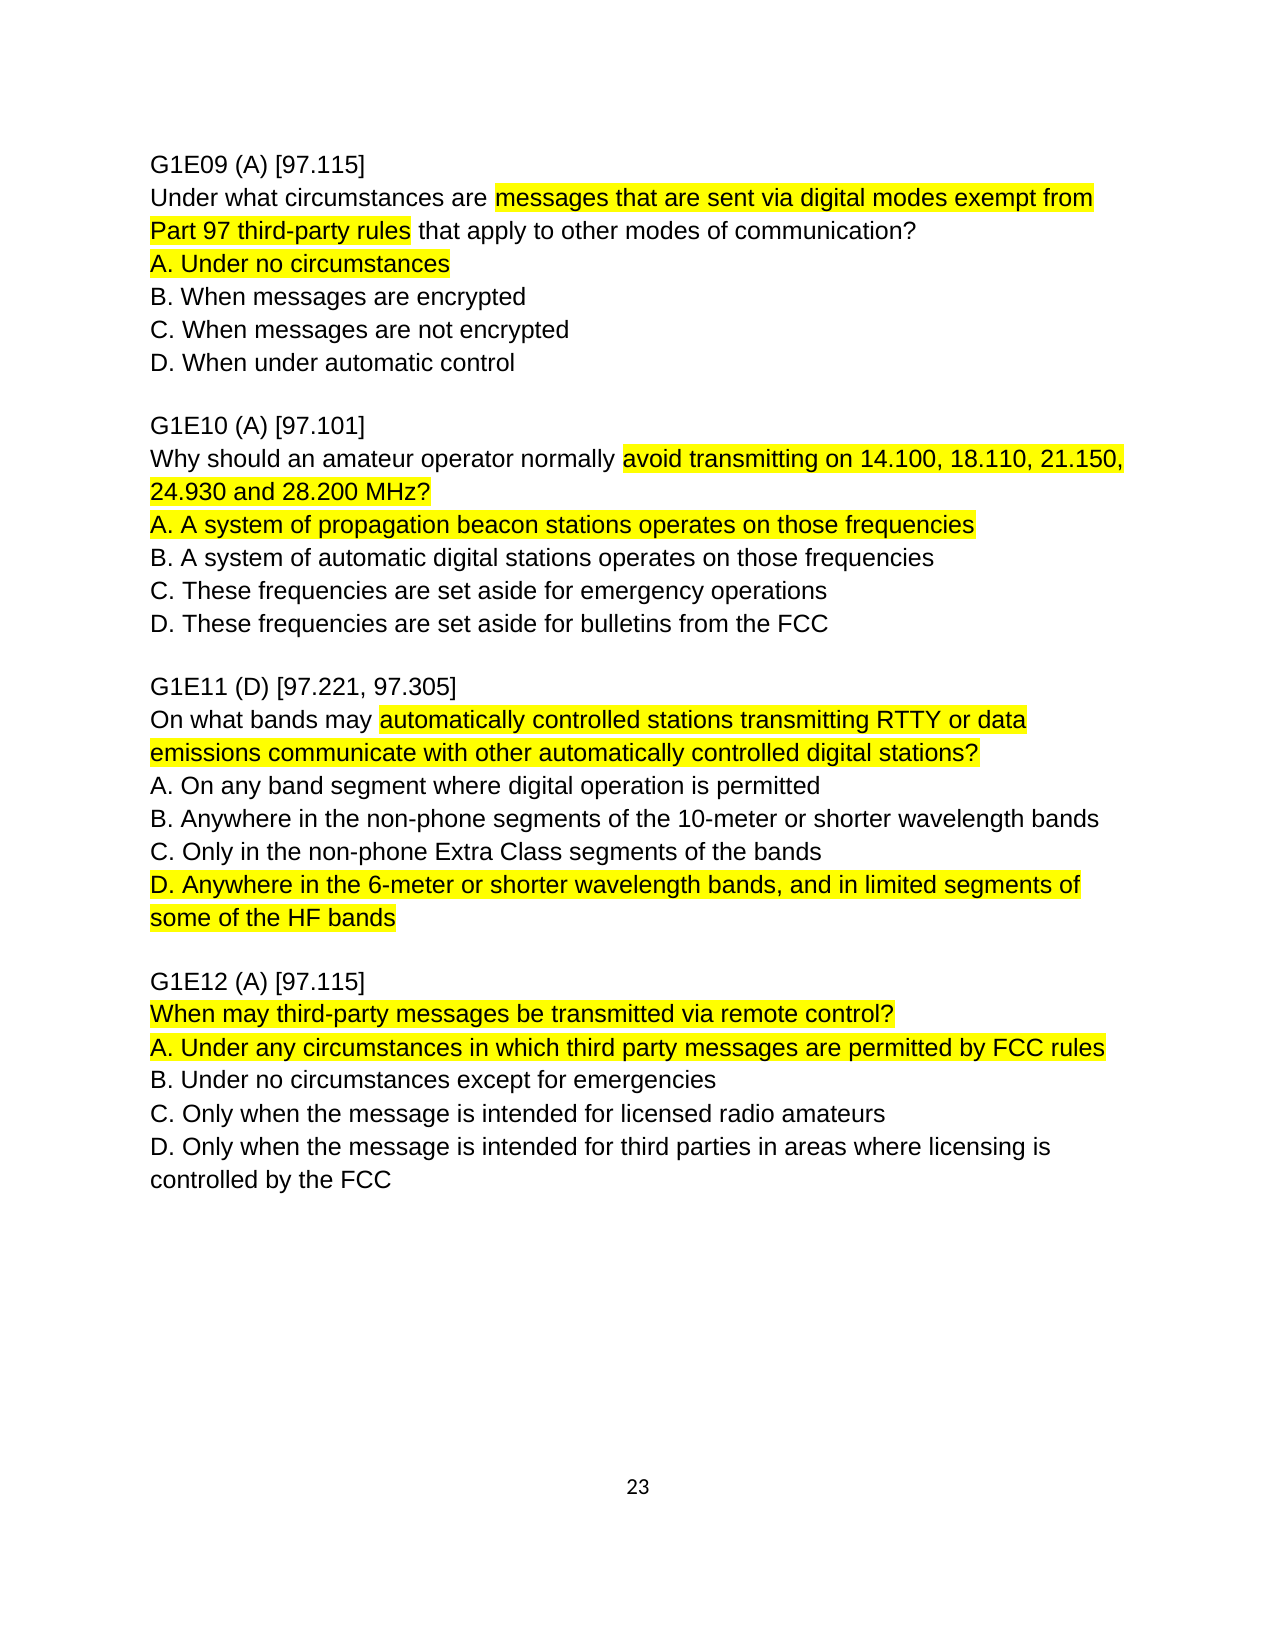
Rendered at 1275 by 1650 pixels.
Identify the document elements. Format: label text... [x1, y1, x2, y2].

text G1E10 (A) [97.101] Why should an amateur operator normally avoid transmitting on 14.100, 18.110, 21.150, 24.930 and 28.200 MHz? A. A system of propagation beacon stations operates on those frequencies B. A system of automatic digital stations operates on those frequencies C. These frequencies are set aside for emergency operations D. These frequencies are set aside for bulletins from the FCC [150, 411, 1125, 638]
text G1E09 (A) [97.115] Under what circumstances are messages that are sent via digital modes exempt from Part 97 third-party rules that apply to other modes of communication? A. Under no circumstances B. When messages are encrypted C. When messages are not encrypted D. When under automatic control [150, 150, 1125, 377]
text G1E11 (D) [97.221, 97.305] On what bands may automatically controlled stations transmitting RTTY or data emissions communicate with other automatically controlled digital stations? A. On any band segment where digital operation is permitted B. Anywhere in the non-phone segments of the 10-meter or shorter wavelength bands C. Only in the non-phone Extra Class segments of the bands D. Anywhere in the 6-meter or shorter wavelength bands, and in limited segments of some of the HF bands [150, 672, 1125, 932]
text G1E12 (A) [97.115] When may third-party messages be transmitted via remote control? A. Under any circumstances in which third party messages are permitted by FCC rules B. Under no circumstances except for emergencies C. Only when the message is intended for licensed radio amateurs D. Only when the message is intended for third parties in areas where licensing is controlled by the FCC [150, 966, 1125, 1193]
